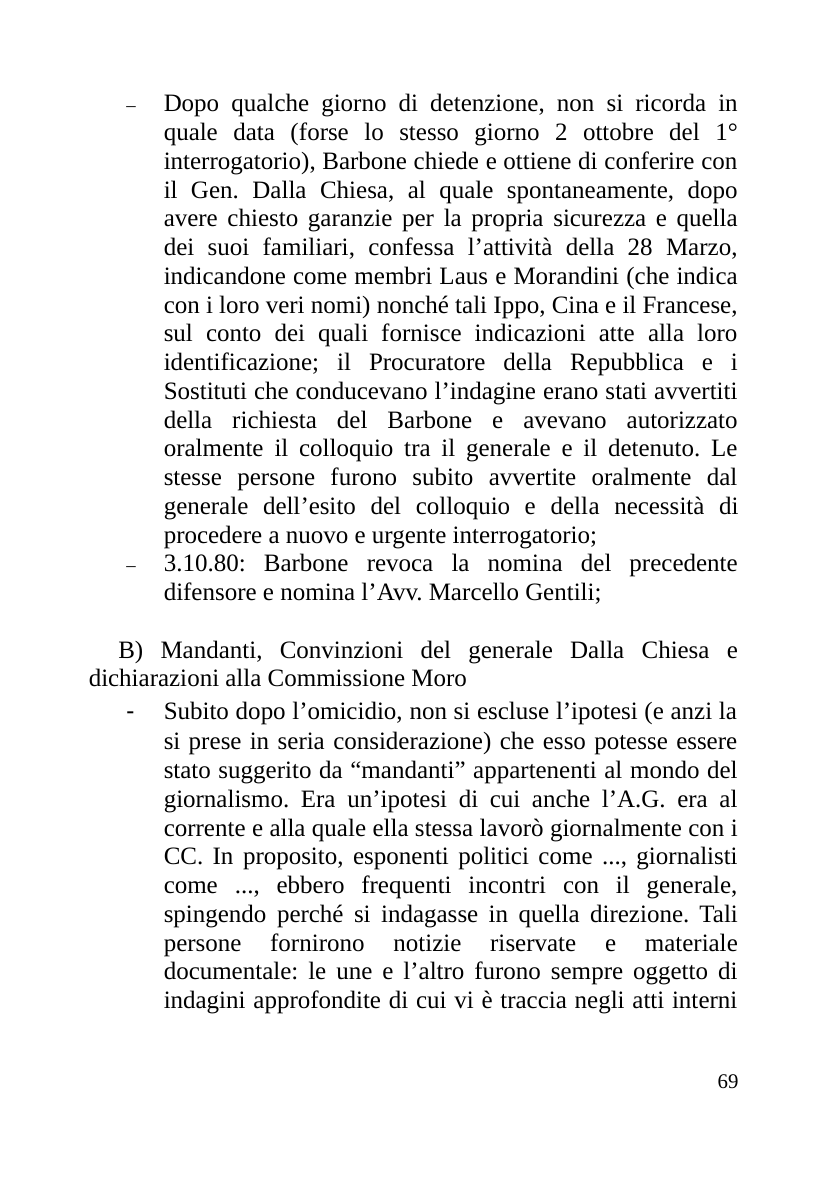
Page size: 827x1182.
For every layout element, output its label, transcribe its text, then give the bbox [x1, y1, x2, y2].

text B) Mandanti, Convinzioni del generale Dalla Chiesa e dichiarazioni alla Commissione Moro [88, 635, 738, 692]
list 3.10.80: Barbone revoca la nomina del precedente difensore e nomina l’Avv. Marcello Gentili; [126, 548, 738, 606]
list Dopo qualche giorno di detenzione, non si ricorda in quale data (forse lo stesso giorno 2 ottobre del 1° interrogatorio), Barbone chiede e ottiene di conferire con il Gen. Dalla Chiesa, al quale spontaneamente, dopo avere chiesto garanzie per la propria sicurezza e quella dei suoi familiari, confessa l’attività della 28 Marzo, indicandone come membri Laus e Morandini (che indica con i loro veri nomi) nonché tali Ippo, Cina e il Francese, sul conto dei quali fornisce indicazioni atte alla loro identificazione; il Procuratore della Repubblica e i Sostituti che conducevano l’indagine erano stati avvertiti della richiesta del Barbone e avevano autorizzato oralmente il colloquio tra il generale e il detenuto. Le stesse persone furono subito avvertite oralmente dal generale dell’esito del colloquio e della necessità di procedere a nuovo e urgente interrogatorio; [126, 88, 738, 548]
list Subito dopo l’omicidio, non si escluse l’ipotesi (e anzi la si prese in seria considerazione) che esso potesse essere stato suggerito da “mandanti” appartenenti al mondo del giornalismo. Era un’ipotesi di cui anche l’A.G. era al corrente e alla quale ella stessa lavorò giornalmente con i CC. In proposito, esponenti politici come ..., giornalisti come ..., ebbero frequenti incontri con il generale, spingendo perché si indagasse in quella direzione. Tali persone fornirono notizie riservate e materiale documentale: le une e l’altro furono sempre oggetto di indagini approfondite di cui vi è traccia negli atti interni [126, 692, 738, 1014]
